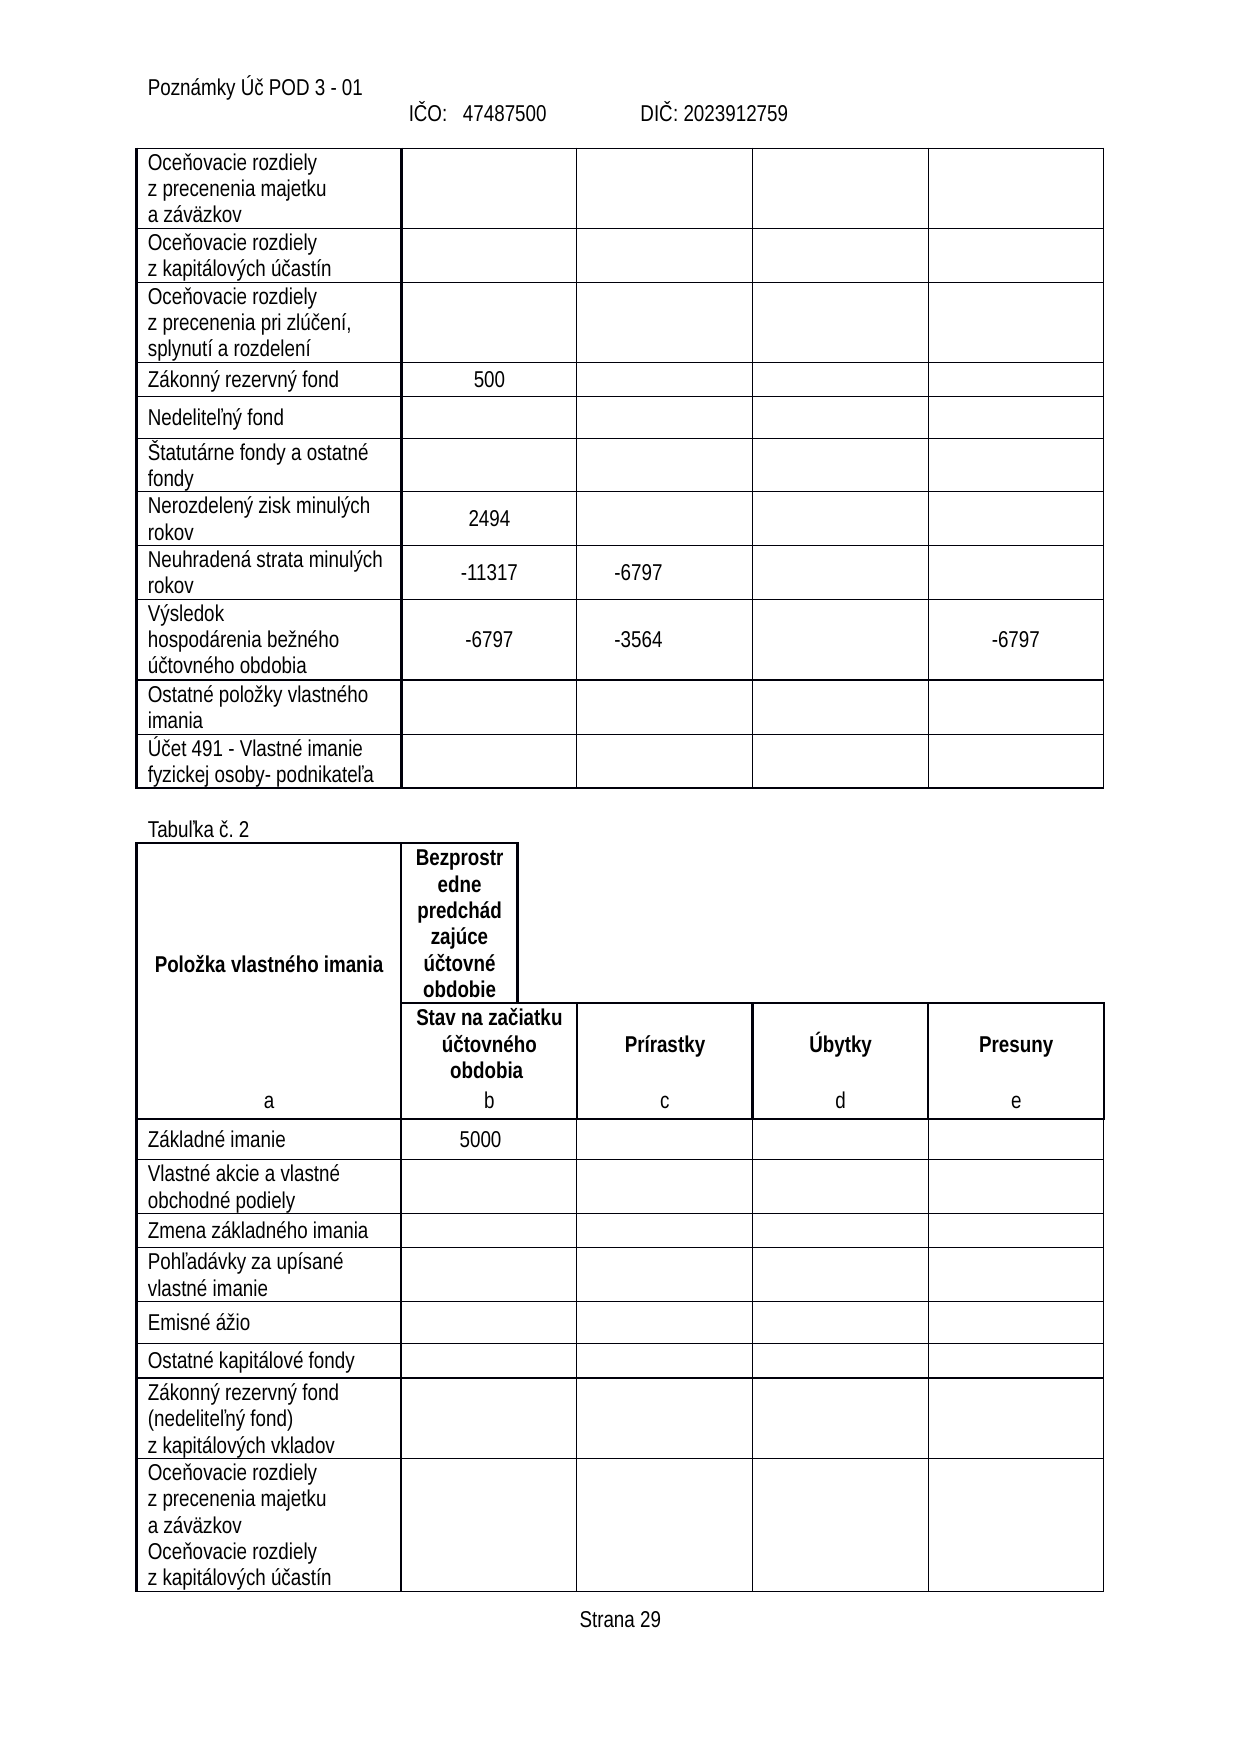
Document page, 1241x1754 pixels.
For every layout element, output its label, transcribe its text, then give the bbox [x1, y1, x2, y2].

table_cell Štatutárne fondy a ostatné fondy [138, 439, 400, 491]
table_cell [403, 397, 576, 437]
table_cell Oceňovacie rozdiely z precenenia majetku a záväzkov [138, 1459, 400, 1538]
table_cell -3564 [577, 600, 752, 679]
table_cell [753, 1214, 928, 1247]
text Tabuľka č. 2 [148, 816, 1092, 842]
table_cell [929, 1538, 1103, 1591]
table_cell [753, 1248, 928, 1301]
table_cell [929, 1459, 1103, 1538]
table_cell [929, 546, 1103, 599]
table_cell Presuny [929, 1004, 1103, 1083]
table_cell Nerozdelený zisk minulých rokov [138, 492, 400, 545]
table_cell [402, 1379, 576, 1458]
table_cell [753, 1302, 928, 1342]
table_cell Ostatné kapitálové fondy [138, 1344, 400, 1377]
table_cell Úbytky [754, 1004, 927, 1083]
table_cell -11317 [403, 546, 576, 599]
table_cell [577, 229, 752, 282]
table_cell [577, 1302, 752, 1342]
table_cell -6797 [929, 600, 1103, 679]
table_cell Zákonný rezervný fond (nedeliteľný fond) z kapitálových vkladov [138, 1379, 400, 1458]
table_cell [577, 149, 752, 228]
table_cell [753, 1160, 928, 1213]
table_cell [753, 283, 928, 362]
table_cell [929, 681, 1103, 733]
table_cell [753, 397, 928, 437]
table_cell 500 [403, 363, 576, 396]
table_cell [577, 681, 752, 733]
table_cell [402, 1344, 576, 1377]
table_cell [929, 149, 1103, 228]
table_cell [929, 1302, 1103, 1342]
table_cell [753, 546, 928, 599]
table_header [928, 842, 1104, 1002]
table_cell [929, 735, 1103, 787]
table_cell [402, 1538, 576, 1591]
table_cell Pohľadávky za upísané vlastné imanie [138, 1248, 400, 1301]
table_cell [577, 735, 752, 787]
table_cell [929, 1379, 1103, 1458]
table_cell [753, 1344, 928, 1377]
table_cell Ostatné položky vlastného imania [138, 681, 400, 733]
table_cell [577, 1379, 752, 1458]
table_cell Účet 491 - Vlastné imanie fyzickej osoby- podnikateľa [138, 735, 400, 787]
table_header Bezprostredne predchádzajúce účtovné obdobie [402, 844, 516, 1002]
table_cell [753, 1459, 928, 1538]
table_cell [577, 363, 752, 396]
table_cell [753, 1120, 928, 1159]
table_cell [577, 1344, 752, 1377]
table_cell Výsledok hospodárenia bežného účtovného obdobia [138, 600, 400, 679]
table_cell Vlastné akcie a vlastné obchodné podiely [138, 1160, 400, 1213]
table_cell Zákonný rezervný fond [138, 363, 400, 396]
table_cell [403, 149, 576, 228]
table_cell [403, 283, 576, 362]
table_cell [753, 149, 928, 228]
table_cell [577, 1248, 752, 1301]
table_cell [929, 439, 1103, 491]
table_cell [929, 229, 1103, 282]
table_cell 5000 [402, 1120, 576, 1159]
table_cell [402, 1459, 576, 1538]
table_cell [403, 439, 576, 491]
table_cell [402, 1214, 576, 1247]
table_cell [577, 1160, 752, 1213]
table_cell Oceňovacie rozdiely z precenenia majetku a záväzkov [138, 149, 400, 228]
table_cell Zmena základného imania [138, 1214, 400, 1247]
table_cell Stav na začiatku účtovného obdobia [402, 1004, 576, 1083]
table_cell [753, 363, 928, 396]
table_cell [753, 439, 928, 491]
table_cell [402, 1160, 576, 1213]
table_cell -6797 [577, 546, 752, 599]
table_cell [929, 1120, 1103, 1159]
table_cell d [754, 1084, 927, 1118]
table_cell [577, 439, 752, 491]
table_cell [577, 1120, 752, 1159]
table_cell [577, 1538, 752, 1591]
table_cell [402, 1302, 576, 1342]
table_cell [577, 1459, 752, 1538]
table_cell Nedeliteľný fond [138, 397, 400, 437]
table_header [577, 842, 752, 1002]
table_cell Oceňovacie rozdiely z precenenia pri zlúčení, splynutí a rozdelení [138, 283, 400, 362]
table_cell [929, 492, 1103, 545]
table_cell [929, 363, 1103, 396]
table_cell [753, 735, 928, 787]
table_cell [753, 1379, 928, 1458]
table_cell Prírastky [578, 1004, 751, 1083]
table_cell Oceňovacie rozdiely z kapitálových účastín [138, 1538, 400, 1591]
table_cell b [402, 1084, 576, 1118]
table_header [753, 842, 928, 1002]
table_cell [403, 229, 576, 282]
table_cell [929, 1160, 1103, 1213]
table_cell [929, 1214, 1103, 1247]
table_cell -6797 [403, 600, 576, 679]
table_cell [753, 229, 928, 282]
table_cell [929, 397, 1103, 437]
table_cell Emisné ážio [138, 1302, 400, 1342]
table_cell [577, 283, 752, 362]
table_cell c [578, 1084, 751, 1118]
table_cell [753, 492, 928, 545]
table_cell [753, 681, 928, 733]
table_cell [403, 735, 576, 787]
table_cell [753, 600, 928, 679]
table_cell [929, 283, 1103, 362]
table_cell [577, 1214, 752, 1247]
table_cell Oceňovacie rozdiely z kapitálových účastín [138, 229, 400, 282]
table_cell Neuhradená strata minulých rokov [138, 546, 400, 599]
table_cell a [138, 1084, 400, 1118]
table_cell [929, 1344, 1103, 1377]
table_cell 2494 [403, 492, 576, 545]
table_cell Základné imanie [138, 1120, 400, 1159]
table_cell [753, 1538, 928, 1591]
table_cell [403, 681, 576, 733]
table_cell [929, 1248, 1103, 1301]
table_cell [402, 1248, 576, 1301]
table_cell e [929, 1084, 1103, 1118]
table_cell [577, 492, 752, 545]
table_header [519, 842, 577, 1002]
table_cell [577, 397, 752, 437]
table_header Položka vlastného imania [138, 844, 400, 1083]
